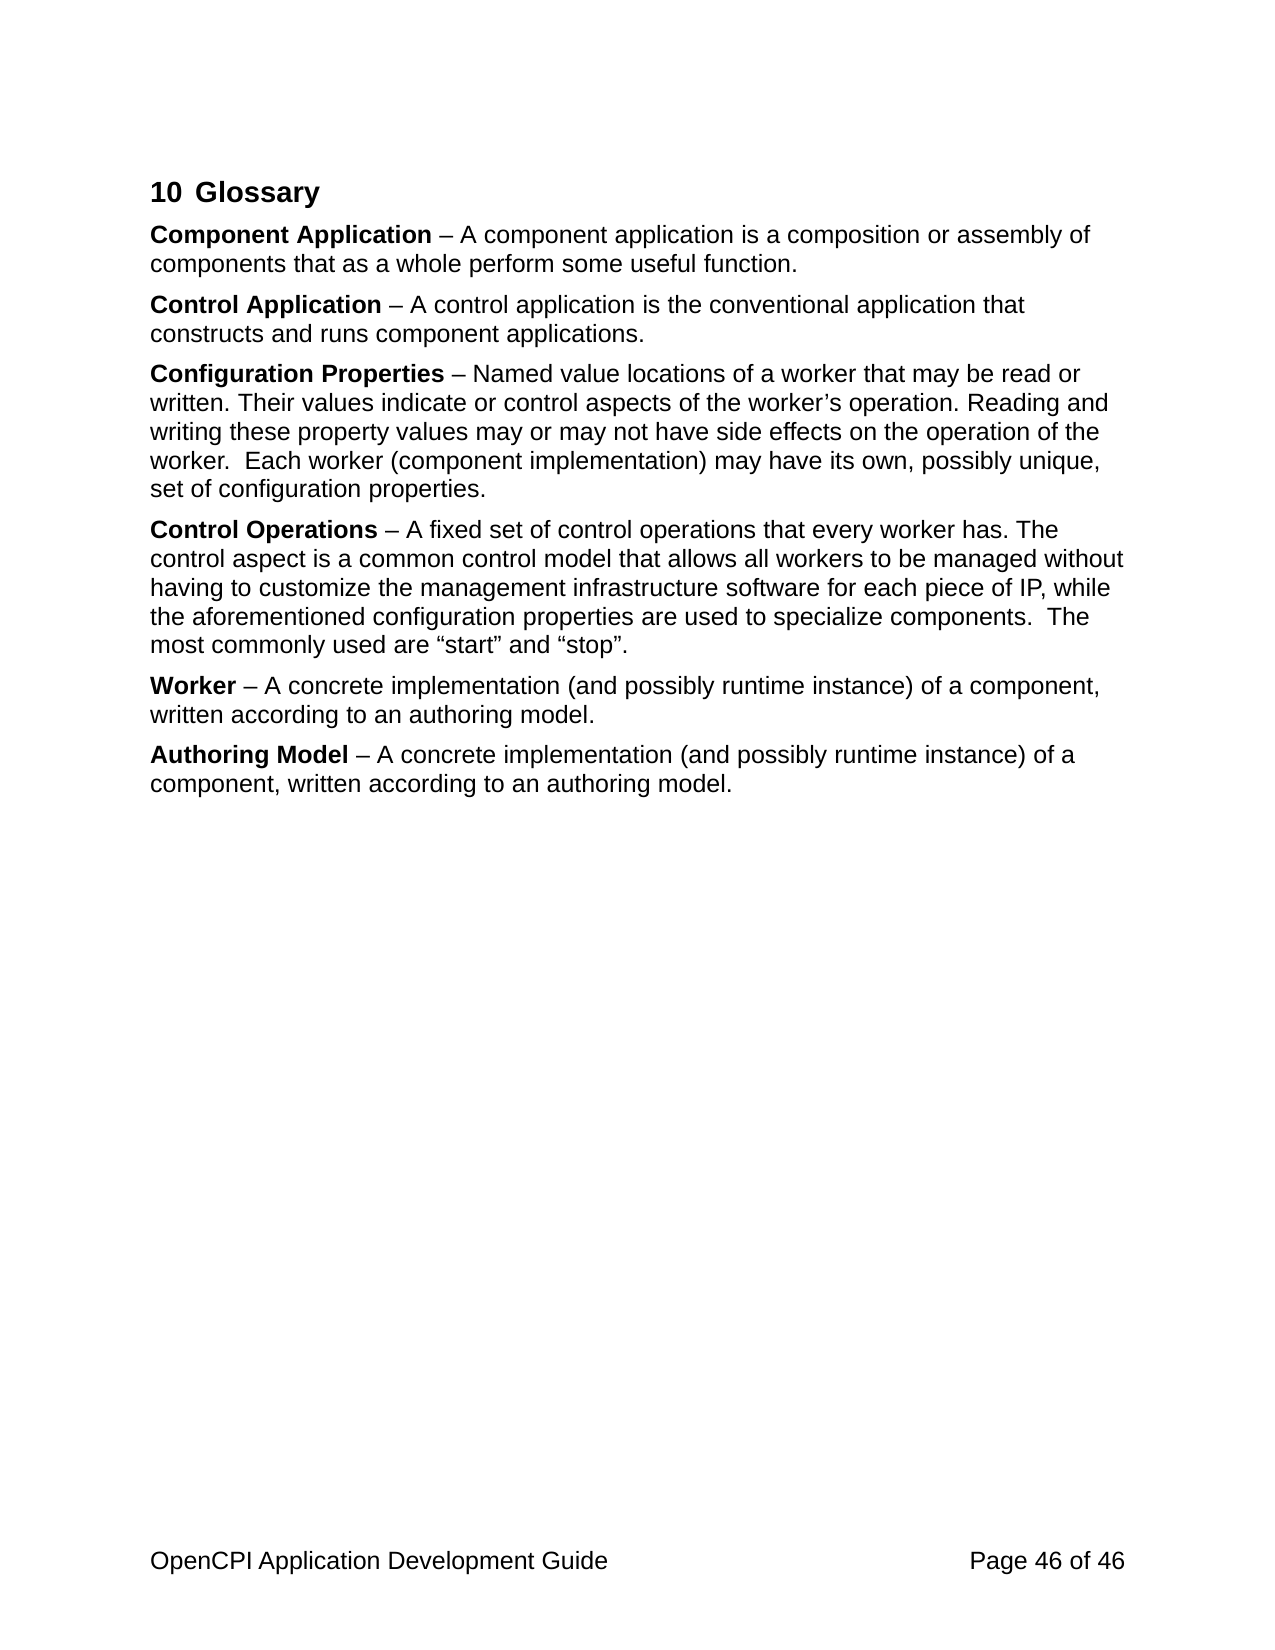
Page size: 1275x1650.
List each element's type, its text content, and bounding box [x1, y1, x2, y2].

text Component Application – A component application is a composition or assembly of components that as a whole perform some useful function. [150, 221, 1125, 278]
text Configuration Properties – Named value locations of a worker that may be read or written. Their values indicate or control aspects of the worker’s operation. Reading and writing these property values may or may not have side effects on the operation of the worker. Each worker (component implementation) may have its own, possibly unique, set of configuration properties. [150, 359, 1125, 503]
subtitle Glossary [150, 175, 1125, 208]
text Worker – A concrete implementation (and possibly runtime instance) of a component, written according to an authoring model. [150, 671, 1125, 728]
text Authoring Model – A concrete implementation (and possibly runtime instance) of a component, written according to an authoring model. [150, 740, 1125, 798]
text Control Operations – A fixed set of control operations that every worker has. The control aspect is a common control model that allows all workers to be managed without having to customize the management infrastructure software for each piece of IP, while the aforementioned configuration properties are used to specialize components. The most commonly used are “start” and “stop”. [150, 515, 1125, 659]
text Control Application – A control application is the conventional application that constructs and runs component applications. [150, 290, 1125, 347]
